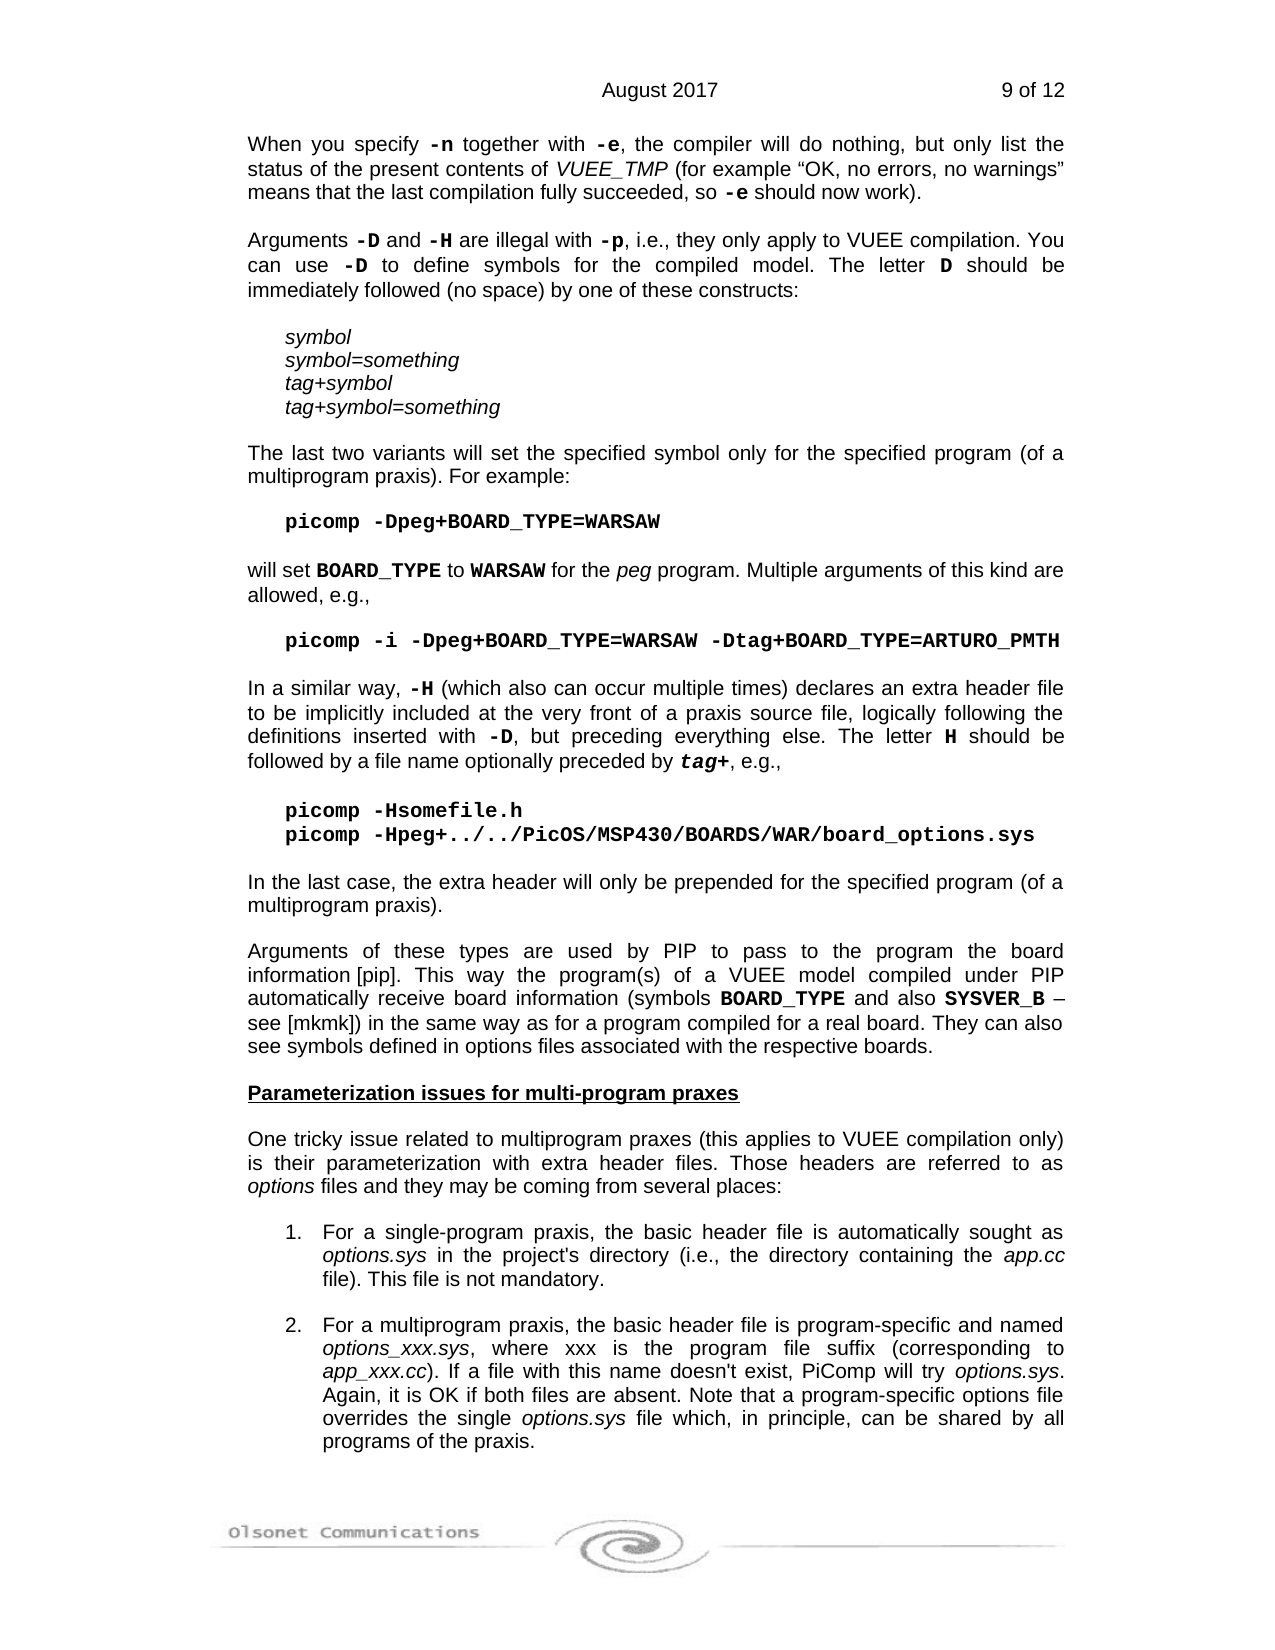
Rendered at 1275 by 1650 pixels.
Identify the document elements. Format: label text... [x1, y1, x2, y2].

text symbol=something [285, 349, 1065, 372]
list For a multiprogram praxis, the basic header file is program-specific and named options_xxx.sys, where xxx is the program file suffix (corresponding to app_xxx.cc). If a file with this name doesn't exist, PiComp will try options.sys. Again, it is OK if both files are absent. Note that a program-specific options file overrides the single options.sys file which, in principle, can be shared by all programs of the praxis. [285, 1314, 1065, 1453]
text One tricky issue related to multiprogram praxes (this applies to VUEE compilation only) is their parameterization with extra header files. Those headers are referred to as options files and they may be coming from several places: [247, 1128, 1065, 1197]
text picomp -Hpeg+../../PicOS/MSP430/BOARDS/WAR/board_options.sys [210, 823, 1065, 847]
text In a similar way, -H (which also can occur multiple times) declares an extra header file to be implicitly included at the very front of a praxis source file, logically following the definitions inserted with -D, but preceding everything else. The letter H should be followed by a file name optionally preceded by tag+, e.g., [247, 677, 1065, 775]
text tag+symbol=something [285, 395, 1065, 418]
text will set BOARD_TYPE to WARSAW for the peg program. Multiple arguments of this kind are allowed, e.g., [247, 558, 1065, 607]
picture [210, 1504, 1065, 1596]
text picomp -i -Dpeg+BOARD_TYPE=WARSAW -Dtag+BOARD_TYPE=ARTURO_PMTH [285, 630, 1065, 653]
text picomp -Hsomefile.h [210, 798, 1065, 823]
text tag+symbol [285, 372, 1065, 395]
text In the last case, the extra header will only be prepended for the specified program (of a multiprogram praxis). [247, 870, 1065, 917]
text picomp -Dpeg+BOARD_TYPE=WARSAW [285, 511, 1065, 535]
text symbol [210, 326, 1065, 349]
text Arguments of these types are used by PIP to pass to the program the board information [pip]. This way the program(s) of a VUEE model compiled under PIP automatically receive board information (symbols BOARD_TYPE and also SYSVER_B – see [mkmk]) in the same way as for a program compiled for a real board. They can also see symbols defined in options files associated with the respective boards. [247, 940, 1065, 1058]
subtitle Parameterization issues for multi-program praxes [247, 1081, 1065, 1104]
text Arguments -D and -H are illegal with -p, i.e., they only apply to VUEE compilation. You can use -D to define symbols for the compiled model. The letter D should be immediately followed (no space) by one of these constructs: [247, 229, 1065, 302]
list For a single-program praxis, the basic header file is automatically sought as options.sys in the project's directory (i.e., the directory containing the app.cc file). This file is not mandatory. [285, 1221, 1065, 1290]
text When you specify -n together with -e, the compiler will do nothing, but only list the status of the present contents of VUEE_TMP (for example “OK, no errors, no warnings” means that the last compilation fully succeeded, so -e should now work). [247, 132, 1065, 206]
text The last two variants will set the specified symbol only for the specified program (of a multiprogram praxis). For example: [247, 442, 1065, 488]
